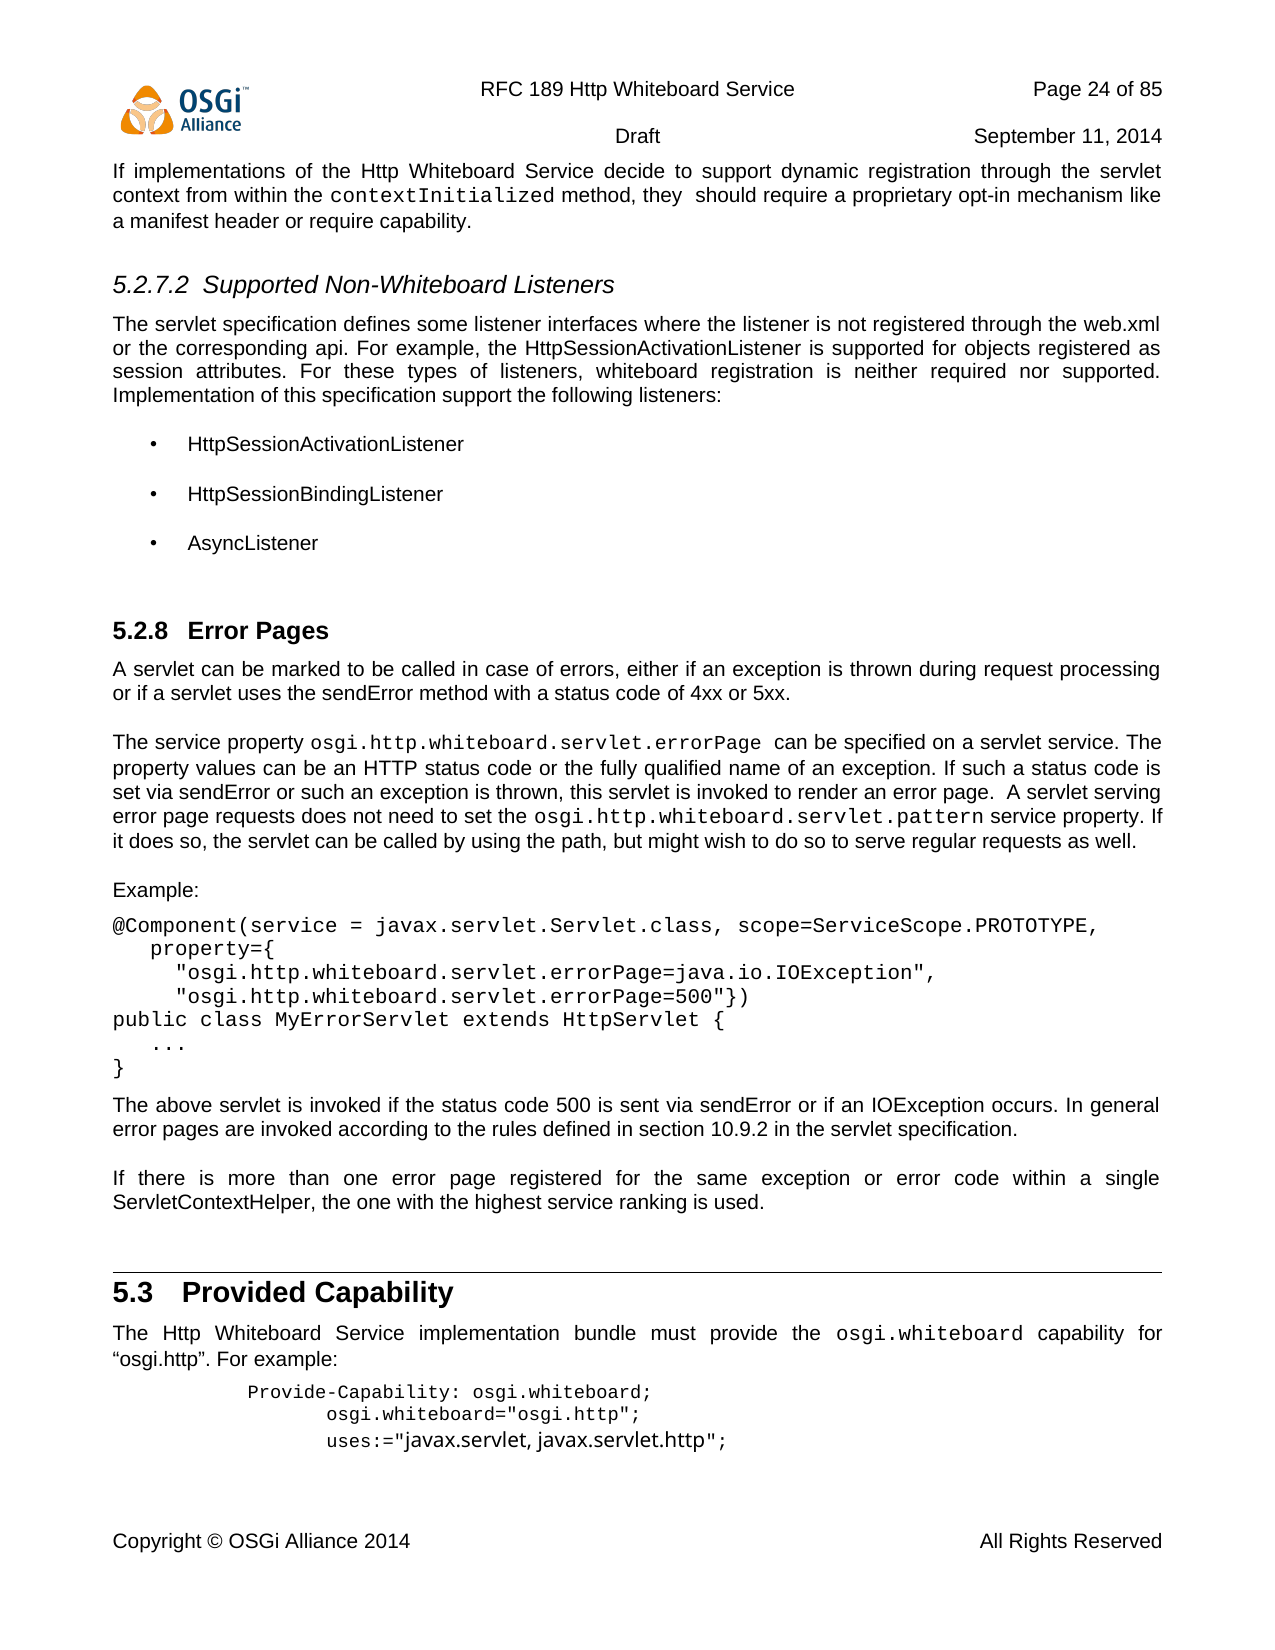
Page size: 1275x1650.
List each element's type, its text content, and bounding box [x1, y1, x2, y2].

list AsyncListener [150, 530, 1162, 554]
text The Http Whiteboard Service implementation bundle must provide the osgi.whiteboard capability for “osgi.http”. For example: [112, 1321, 1162, 1371]
text The service property osgi.http.whiteboard.servlet.errorPage can be specified on a servlet service. The property values can be an HTTP status code or the fully qualified name of an exception. If such a status code is set via sendError or such an exception is thrown, this servlet is invoked to render an error page. A servlet serving error page requests does not need to set the osgi.http.whiteboard.servlet.pattern service property. If it does so, the servlet can be called by using the path, but might wish to do so to serve regular requests as well. [112, 730, 1162, 853]
list HttpSessionBindingListener [150, 481, 1162, 505]
text Provide-Capability: osgi.whiteboard; [247, 1383, 1162, 1404]
text } [112, 1057, 1162, 1080]
text The above servlet is invoked if the status code 500 is sent via sendError or if an IOException occurs. In general error pages are invoked according to the rules defined in section 10.9.2 in the servlet specification. [112, 1093, 1162, 1141]
text "osgi.http.whiteboard.servlet.errorPage=java.io.IOException", [112, 962, 1162, 986]
text A servlet can be marked to be called in case of errors, either if an exception is thrown during request processing or if a servlet uses the sendError method with a status code of 4xx or 5xx. [112, 657, 1162, 705]
text uses:="javax.servlet, javax.servlet.http"; [247, 1426, 1162, 1454]
subtitle Error Pages [112, 616, 1162, 645]
text If there is more than one error page registered for the same exception or error code within a single ServletContextHelper, the one with the highest service ranking is used. [112, 1166, 1162, 1214]
text "osgi.http.whiteboard.servlet.errorPage=500"}) [112, 986, 1162, 1009]
text If implementations of the Http Whiteboard Service decide to support dynamic registration through the servlet context from within the contextInitialized method, they should require a proprietary opt-in mechanism like a manifest header or require capability. [112, 159, 1162, 233]
text osgi.whiteboard="osgi.http"; [247, 1404, 1162, 1426]
list HttpSessionActivationListener [150, 432, 1162, 456]
text @Component(service = javax.servlet.Servlet.class, scope=ServiceScope.PROTOTYPE, [112, 915, 1162, 938]
subtitle Supported Non-Whiteboard Listeners [112, 270, 1162, 299]
text public class MyErrorServlet extends HttpServlet { [112, 1009, 1162, 1033]
text ... [112, 1033, 1162, 1057]
text Example: [112, 878, 1162, 902]
subtitle Provided Capability [112, 1273, 1162, 1308]
picture [113, 78, 257, 142]
text The servlet specification defines some listener interfaces where the listener is not registered through the web.xml or the corresponding api. For example, the HttpSessionActivationListener is supported for objects registered as session attributes. For these types of listeners, whiteboard registration is neither required nor supported. Implementation of this specification support the following listeners: [112, 311, 1162, 407]
text property={ [112, 938, 1162, 962]
